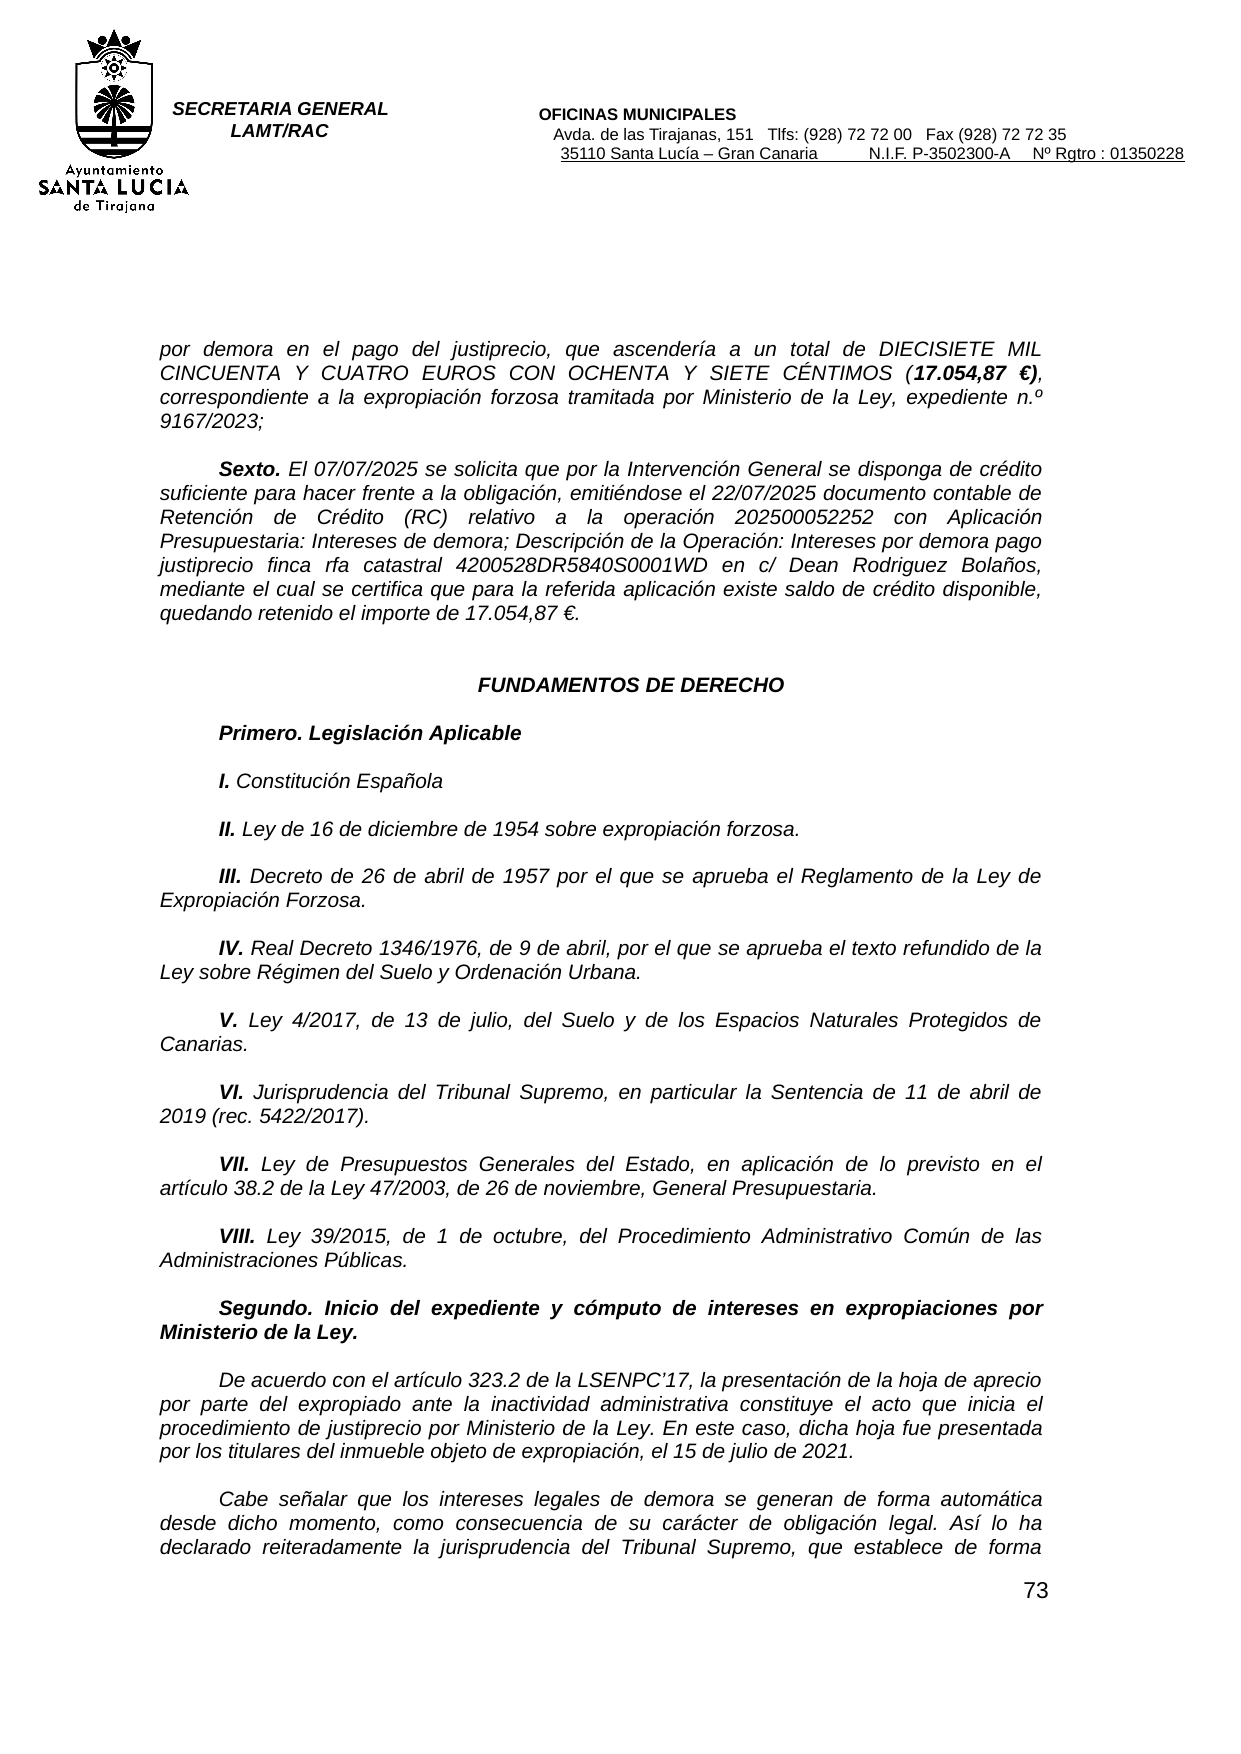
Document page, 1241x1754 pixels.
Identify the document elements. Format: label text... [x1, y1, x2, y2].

text por demora en el pago del justiprecio, que ascendería a un total de DIECISIETE MIL CINCUENTA Y CUATRO EUROS CON OCHENTA Y SIETE CÉNTIMOS (17.054,87 €), correspondiente a la expropiación forzosa tramitada por Ministerio de la Ley, expediente n.º 9167/2023; [159, 337, 1045, 433]
text Sexto. El 07/07/2025 se solicita que por la Intervención General se disponga de crédito suficiente para hacer frente a la obligación, emitiéndose el 22/07/2025 documento contable de Retención de Crédito (RC) relativo a la operación 202500052252 con Aplicación Presupuestaria: Intereses de demora; Descripción de la Operación: Intereses por demora pago justiprecio finca rfa catastral 4200528DR5840S0001WD en c/ Dean Rodriguez Bolaños, mediante el cual se certifica que para la referida aplicación existe saldo de crédito disponible, quedando retenido el importe de 17.054,87 €. [159, 457, 1045, 625]
text VII. Ley de Presupuestos Generales del Estado, en aplicación de lo previsto en el artículo 38.2 de la Ley 47/2003, de 26 de noviembre, General Presupuestaria. [159, 1152, 1045, 1200]
text V. Ley 4/2017, de 13 de julio, del Suelo y de los Espacios Naturales Protegidos de Canarias. [159, 1008, 1045, 1056]
text IV. Real Decreto 1346/1976, de 9 de abril, por el que se aprueba el texto refundido de la Ley sobre Régimen del Suelo y Ordenación Urbana. [159, 936, 1045, 984]
text I. Constitución Española [159, 768, 1045, 792]
text De acuerdo con el artículo 323.2 de la LSENPC’17, la presentación de la hoja de aprecio por parte del expropiado ante la inactividad administrativa constituye el acto que inicia el procedimiento de justiprecio por Ministerio de la Ley. En este caso, dicha hoja fue presentada por los titulares del inmueble objeto de expropiación, el 15 de julio de 2021. [159, 1367, 1045, 1463]
text Cabe señalar que los intereses legales de demora se generan de forma automática desde dicho momento, como consecuencia de su carácter de obligación legal. Así lo ha declarado reiteradamente la jurisprudencia del Tribunal Supremo, que establece de forma [159, 1487, 1045, 1559]
text Segundo. Inicio del expediente y cómputo de intereses en expropiaciones por Ministerio de la Ley. [159, 1296, 1045, 1343]
text VI. Jurisprudencia del Tribunal Supremo, en particular la Sentencia de 11 de abril de 2019 (rec. 5422/2017). [159, 1080, 1045, 1128]
text Primero. Legislación Aplicable [159, 721, 1045, 744]
text FUNDAMENTOS DE DERECHO [159, 673, 1045, 697]
text VIII. Ley 39/2015, de 1 de octubre, del Procedimiento Administrativo Común de las Administraciones Públicas. [159, 1224, 1045, 1272]
text III. Decreto de 26 de abril de 1957 por el que se aprueba el Reglamento de la Ley de Expropiación Forzosa. [159, 864, 1045, 912]
text II. Ley de 16 de diciembre de 1954 sobre expropiación forzosa. [159, 816, 1045, 840]
